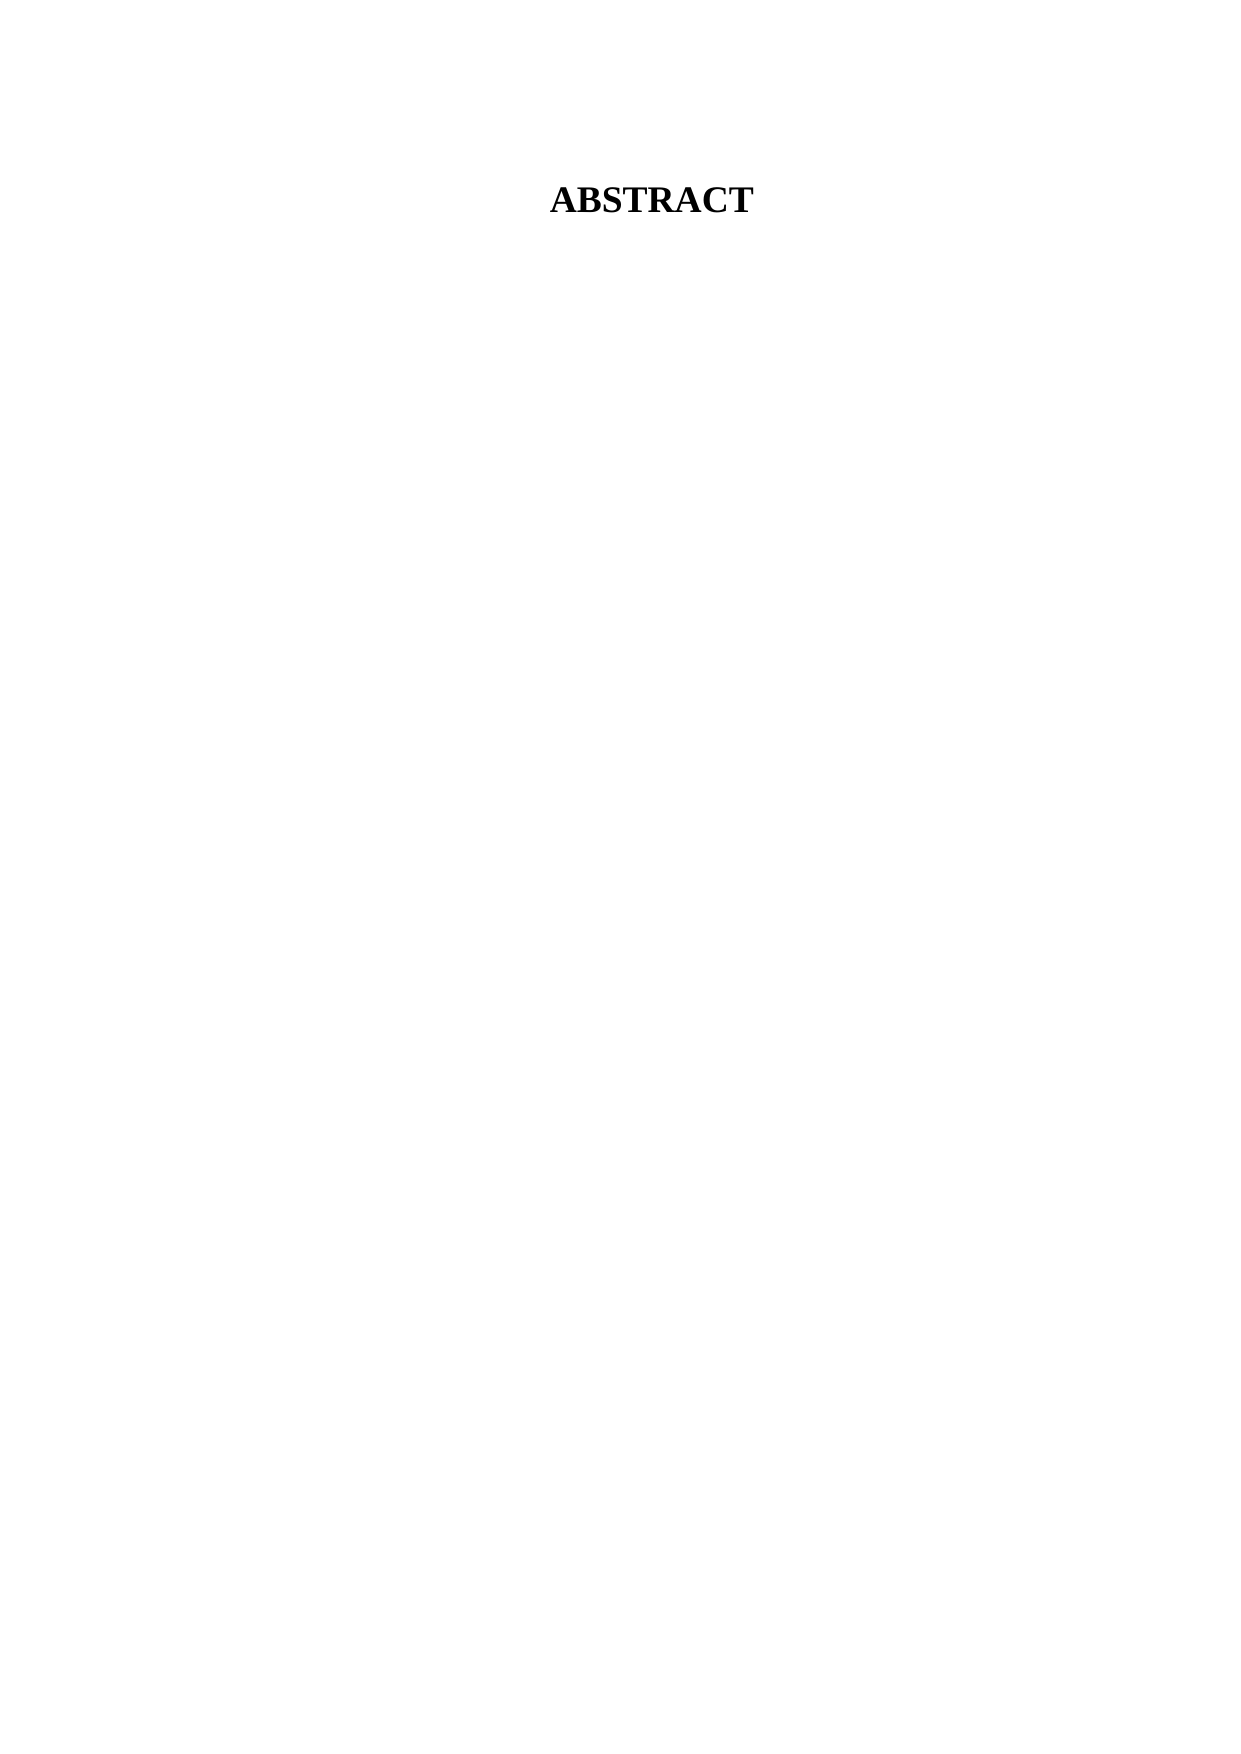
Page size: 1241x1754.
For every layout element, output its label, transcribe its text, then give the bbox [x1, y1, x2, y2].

text Abstract [177, 177, 1126, 220]
